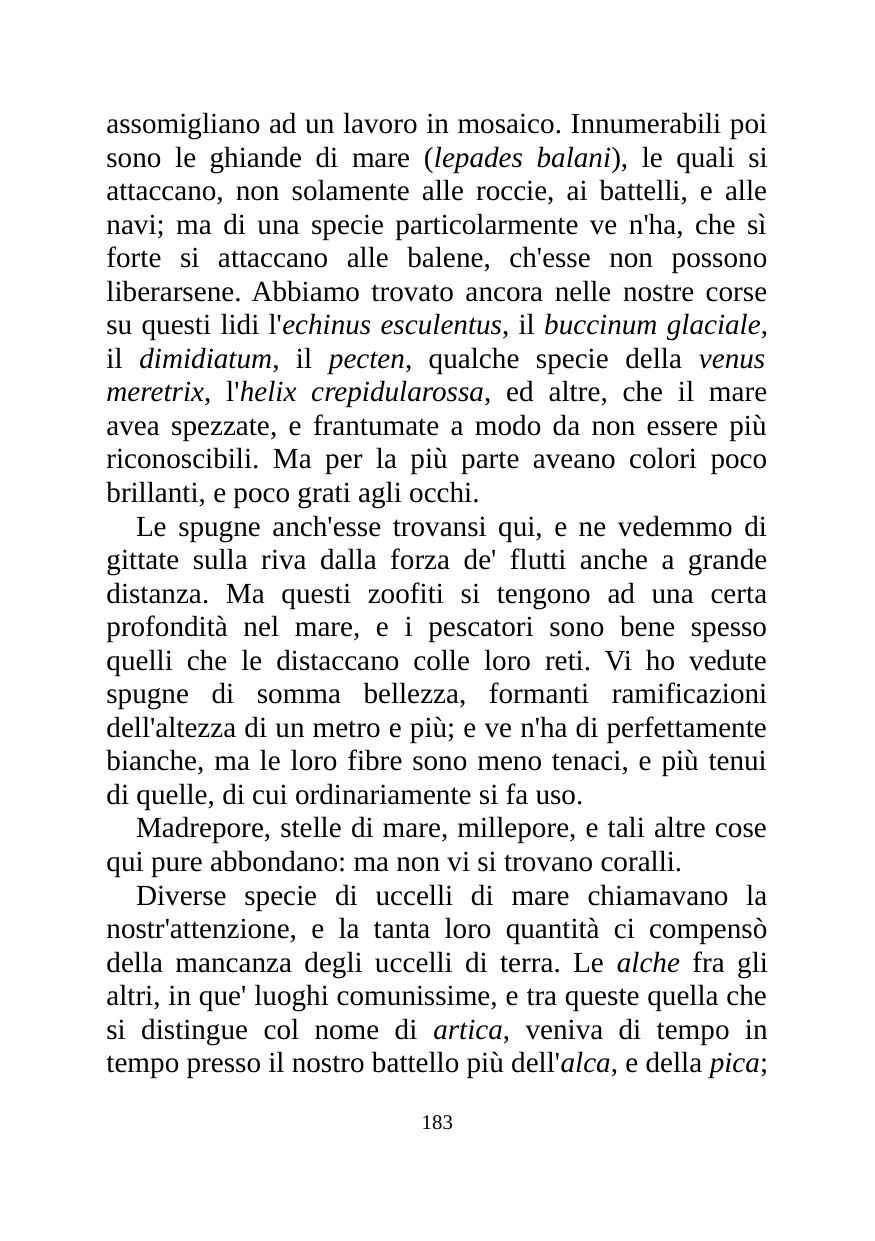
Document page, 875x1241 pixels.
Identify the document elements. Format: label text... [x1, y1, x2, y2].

text assomigliano ad un lavoro in mosaico. Innumerabili poi sono le ghiande di mare (lepades balani), le quali si attaccano, non solamente alle roccie, ai battelli, e alle navi; ma di una specie particolarmente ve n'ha, che sì forte si attaccano alle balene, ch'esse non possono liberarsene. Abbiamo trovato ancora nelle nostre corse su questi lidi l'echinus esculentus, il buccinum glaciale, il dimidiatum, il pecten, qualche specie della venus meretrix, l'helix crepidularossa, ed altre, che il mare avea spezzate, e frantumate a modo da non essere più riconoscibili. Ma per la più parte aveano colori poco brillanti, e poco grati agli occhi. [106, 106, 768, 509]
text Le spugne anch'esse trovansi qui, e ne vedemmo di gittate sulla riva dalla forza de' flutti anche a grande distanza. Ma questi zoofiti si tengono ad una certa profondità nel mare, e i pescatori sono bene spesso quelli che le distaccano colle loro reti. Vi ho vedute spugne di somma bellezza, formanti ramificazioni dell'altezza di un metro e più; e ve n'ha di perfettamente bianche, ma le loro fibre sono meno tenaci, e più tenui di quelle, di cui ordinariamente si fa uso. [106, 509, 768, 811]
text Diverse specie di uccelli di mare chiamavano la nostr'attenzione, e la tanta loro quantità ci compensò della mancanza degli uccelli di terra. Le alche fra gli altri, in que' luoghi comunissime, e tra queste quella che si distingue col nome di artica, veniva di tempo in tempo presso il nostro battello più dell'alca, e della pica; [106, 878, 768, 1079]
text Madrepore, stelle di mare, millepore, e tali altre cose qui pure abbondano: ma non vi si trovano coralli. [106, 811, 768, 878]
